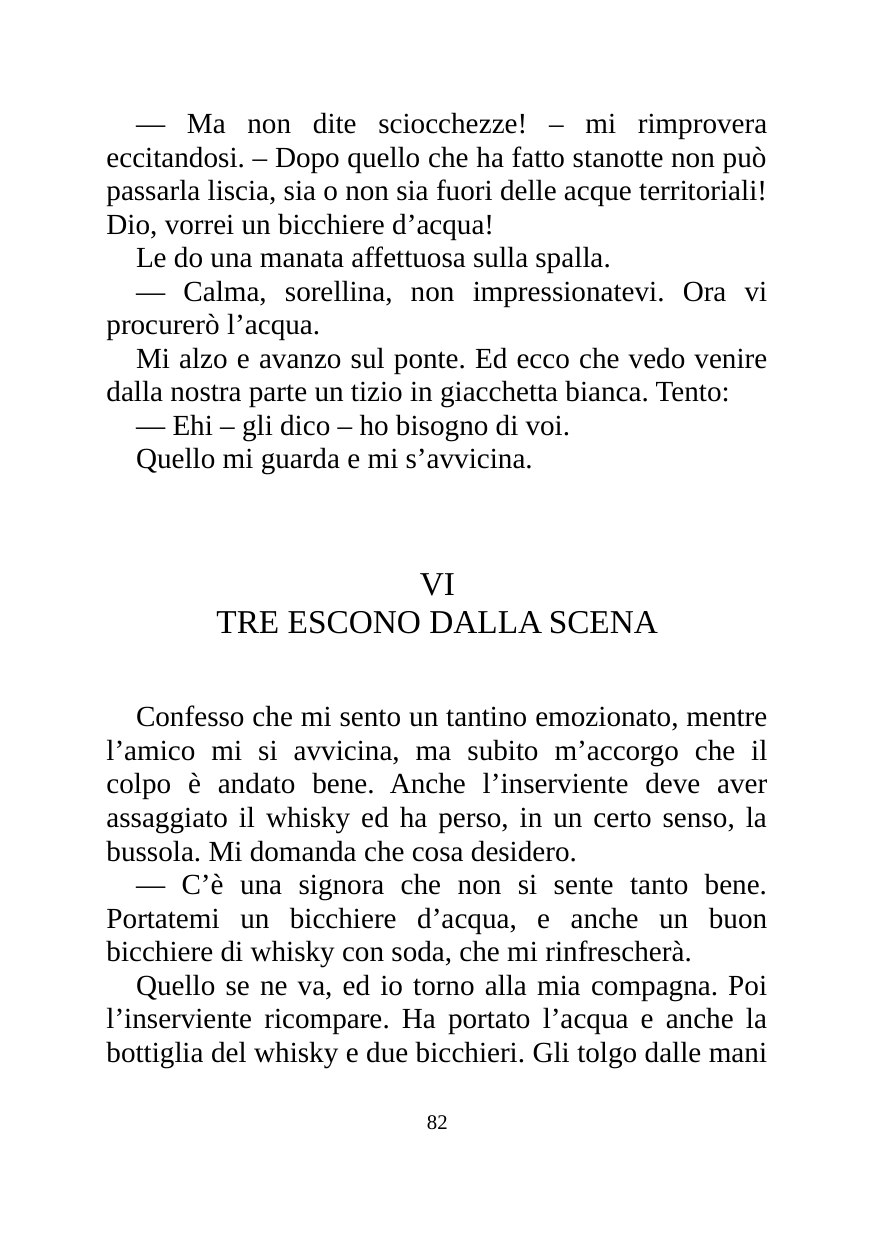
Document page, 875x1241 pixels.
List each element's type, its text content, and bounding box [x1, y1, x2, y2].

subtitle VI TRE ESCONO DALLA SCENA [106, 564, 768, 640]
text — Ehi – gli dico – ho bisogno di voi. [106, 408, 768, 442]
text — C’è una signora che non si sente tanto bene. Portatemi un bicchiere d’acqua, e anche un buon bicchiere di whisky con soda, che mi rinfrescherà. [106, 867, 768, 968]
text — Calma, sorellina, non impressionatevi. Ora vi procurerò l’acqua. [106, 274, 768, 341]
text — Ma non dite sciocchezze! – mi rimprovera eccitandosi. – Dopo quello che ha fatto stanotte non può passarla liscia, sia o non sia fuori delle acque territoriali! Dio, vorrei un bicchiere d’acqua! [106, 106, 768, 240]
text Mi alzo e avanzo sul ponte. Ed ecco che vedo venire dalla nostra parte un tizio in giacchetta bianca. Tento: [106, 341, 768, 408]
text Quello mi guarda e mi s’avvicina. [106, 442, 768, 475]
text Quello se ne va, ed io torno alla mia compagna. Poi l’inserviente ricompare. Ha portato l’acqua e anche la bottiglia del whisky e due bicchieri. Gli tolgo dalle mani [106, 968, 768, 1068]
text Confesso che mi sento un tantino emozionato, mentre l’amico mi si avvicina, ma subito m’accorgo che il colpo è andato bene. Anche l’inserviente deve aver assaggiato il whisky ed ha perso, in un certo senso, la bussola. Mi domanda che cosa desidero. [106, 699, 768, 867]
text Le do una manata affettuosa sulla spalla. [106, 240, 768, 274]
